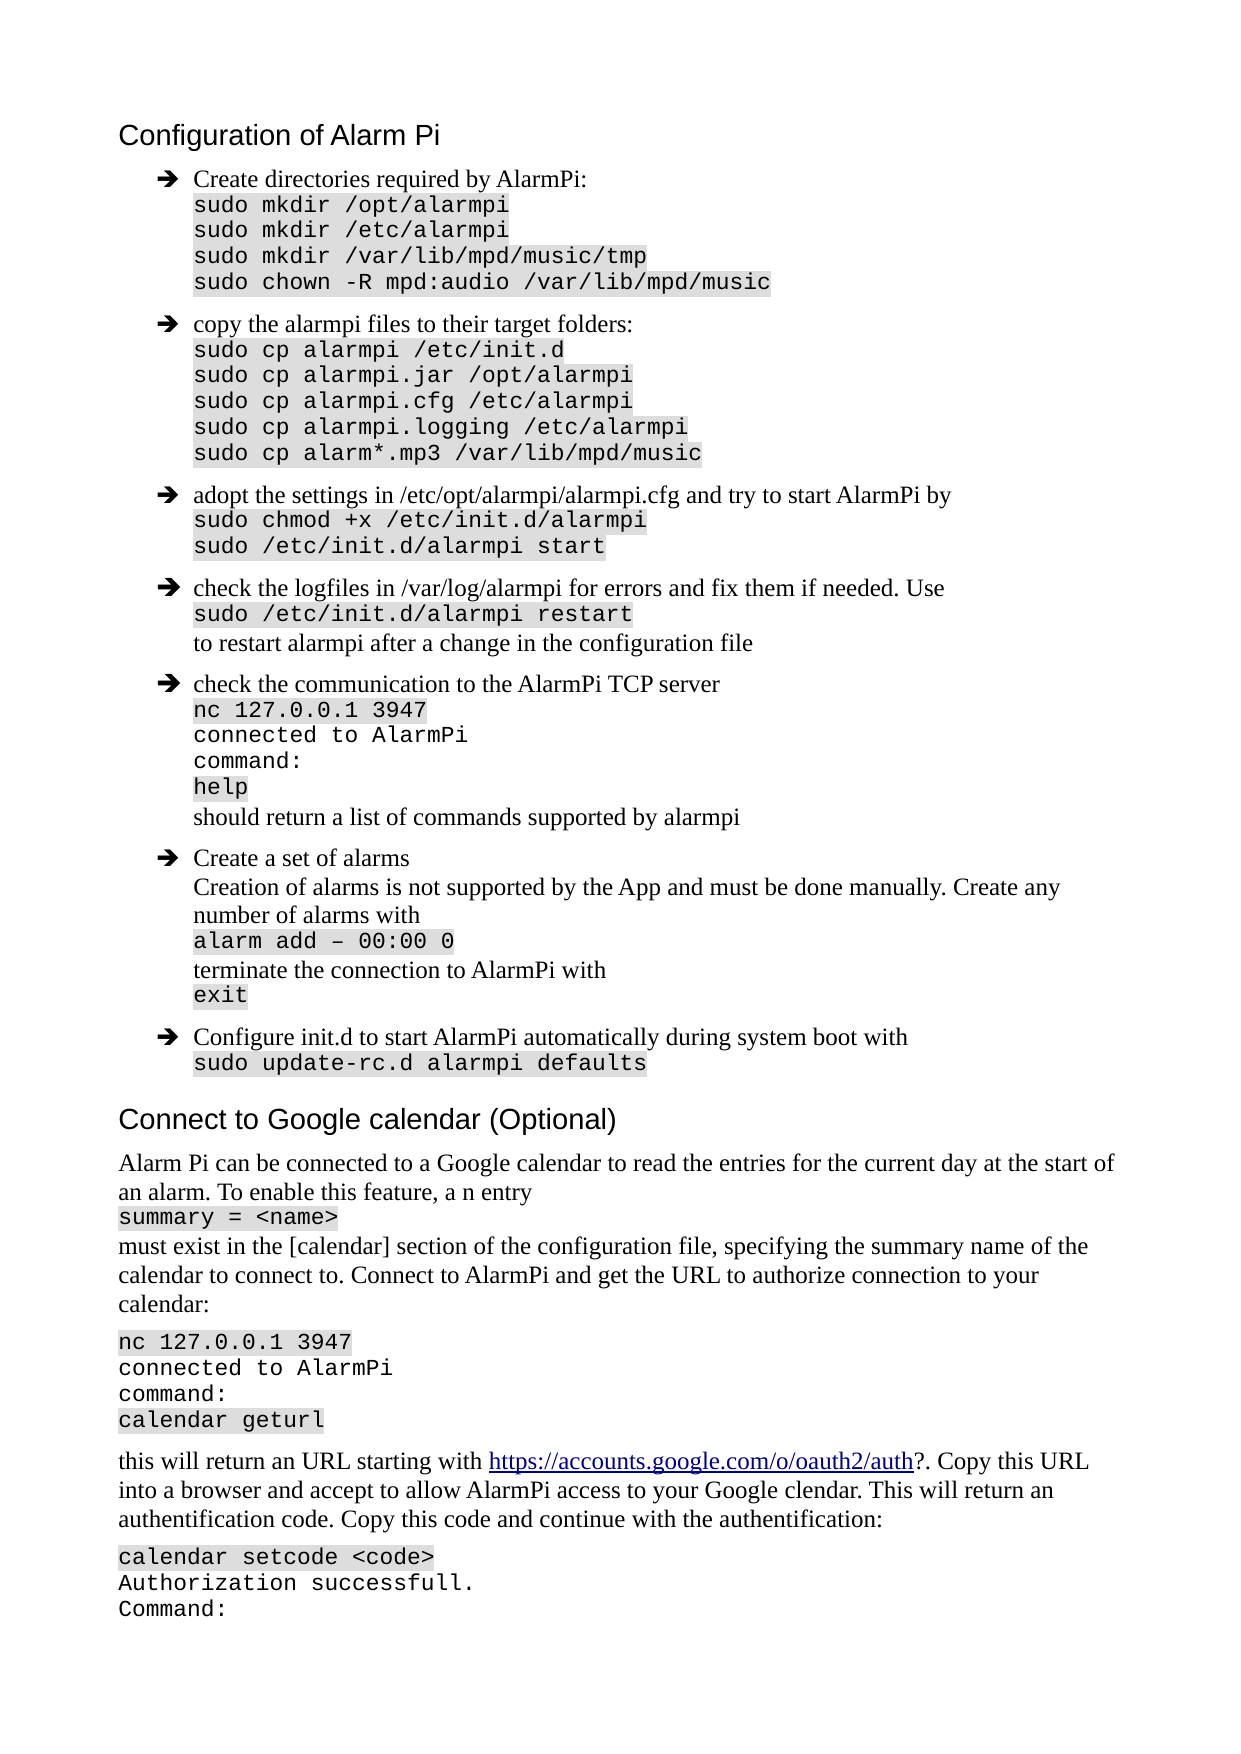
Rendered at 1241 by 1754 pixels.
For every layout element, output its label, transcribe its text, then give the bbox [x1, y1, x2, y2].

list adopt the settings in /etc/opt/alarmpi/alarmpi.cfg and try to start AlarmPi by sudo chmod +x /etc/init.d/alarmpi sudo /etc/init.d/alarmpi start [156, 480, 1122, 561]
text this will return an URL starting with https://accounts.google.com/o/oauth2/auth?. Copy this URL into a browser and accept to allow AlarmPi access to your Google clendar. This will return an authentification code. Copy this code and continue with the authentification: [118, 1446, 1122, 1533]
text nc 127.0.0.1 3947 connected to AlarmPi command: calendar geturl [118, 1330, 1122, 1434]
list Configure init.d to start AlarmPi automatically during system boot with sudo update-rc.d alarmpi defaults [156, 1022, 1122, 1077]
list check the communication to the AlarmPi TCP server nc 127.0.0.1 3947 connected to AlarmPi command: help should return a list of commands supported by alarmpi [156, 669, 1122, 830]
subtitle Configuration of Alarm Pi [118, 118, 1122, 152]
list check the logfiles in /var/log/alarmpi for errors and fix them if needed. Use sudo /etc/init.d/alarmpi restart to restart alarmpi after a change in the configuration file [156, 573, 1122, 657]
text Alarm Pi can be connected to a Google calendar to read the entries for the current day at the start of an alarm. To enable this feature, a n entry summary = <name> must exist in the [calendar] section of the configuration file, specifying the summary name of the calendar to connect to. Connect to AlarmPi and get the URL to authorize connection to your calendar: [118, 1148, 1122, 1318]
list Create a set of alarms Creation of alarms is not supported by the App and must be done manually. Create any number of alarms with alarm add – 00:00 0 terminate the connection to AlarmPi with exit [156, 843, 1122, 1010]
list copy the alarmpi files to their target folders: sudo cp alarmpi /etc/init.d sudo cp alarmpi.jar /opt/alarmpi sudo cp alarmpi.cfg /etc/alarmpi sudo cp alarmpi.logging /etc/alarmpi sudo cp alarm*.mp3 /var/lib/mpd/music [156, 309, 1122, 468]
text calendar setcode <code> Authorization successfull. Command: [118, 1545, 1122, 1623]
list Create directories required by AlarmPi: sudo mkdir /opt/alarmpi sudo mkdir /etc/alarmpi sudo mkdir /var/lib/mpd/music/tmp sudo chown -R mpd:audio /var/lib/mpd/music [156, 164, 1122, 297]
subtitle Connect to Google calendar (Optional) [118, 1102, 1122, 1136]
